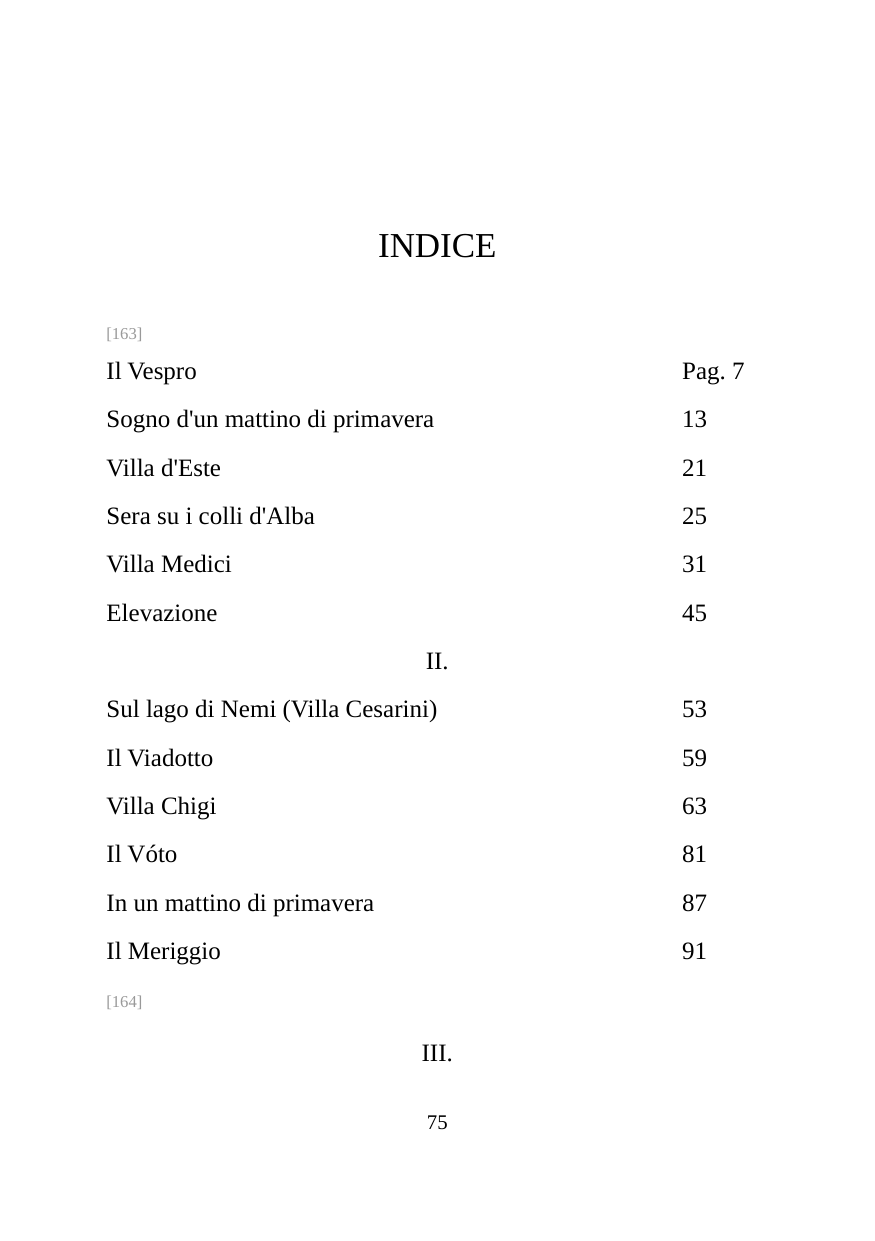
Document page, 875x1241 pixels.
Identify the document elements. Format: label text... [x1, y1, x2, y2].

table_cell Elevazione [106, 588, 682, 636]
table_cell Sul lago di Nemi (Villa Cesarini) [106, 685, 682, 733]
table_cell Il Vóto [106, 830, 682, 878]
table_cell 81 [682, 830, 768, 878]
table_cell Villa Medici [106, 540, 682, 588]
table_cell 45 [682, 588, 768, 636]
table_cell 53 [682, 685, 768, 733]
table_cell Sogno d'un mattino di primavera [106, 395, 682, 443]
table_cell III. [106, 1028, 768, 1076]
table_cell 31 [682, 540, 768, 588]
table_cell Sera su i colli d'Alba [106, 491, 682, 540]
table_cell Villa Chigi [106, 781, 682, 830]
text [163] [106, 312, 768, 346]
table_cell [164] [106, 975, 682, 1028]
table_header Pag. 7 [682, 346, 768, 395]
table_cell 87 [682, 878, 768, 926]
table_cell 91 [682, 926, 768, 975]
table_cell II. [106, 636, 768, 685]
table_cell 25 [682, 491, 768, 540]
table_cell Il Meriggio [106, 926, 682, 975]
subtitle INDICE [106, 224, 768, 264]
table_header Il Vespro [106, 346, 682, 395]
table_cell In un mattino di primavera [106, 878, 682, 926]
table_cell 13 [682, 395, 768, 443]
table_cell Villa d'Este [106, 443, 682, 491]
table_cell 21 [682, 443, 768, 491]
table_cell Il Viadotto [106, 733, 682, 781]
table_cell 63 [682, 781, 768, 830]
table_cell [682, 975, 768, 1028]
table_cell 59 [682, 733, 768, 781]
